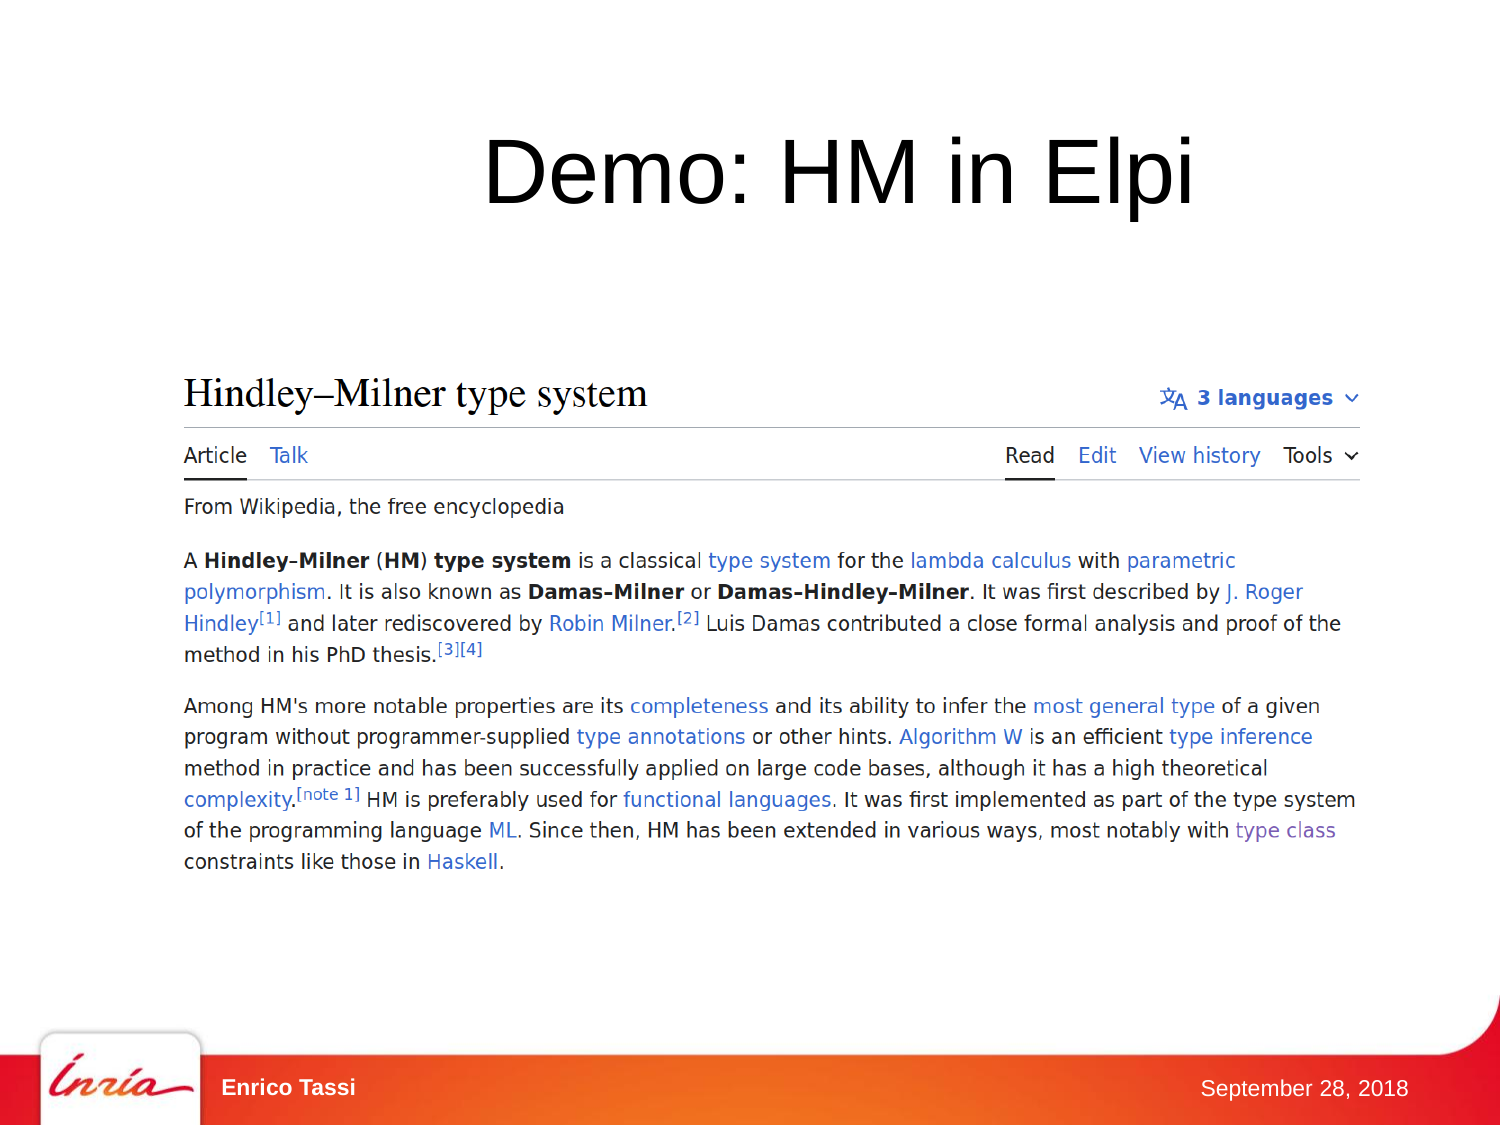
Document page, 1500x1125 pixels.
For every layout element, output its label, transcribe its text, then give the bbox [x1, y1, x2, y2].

title Demo: HM in Elpi [221, 77, 1459, 266]
picture [0, 947, 1500, 1125]
picture [153, 356, 1381, 901]
